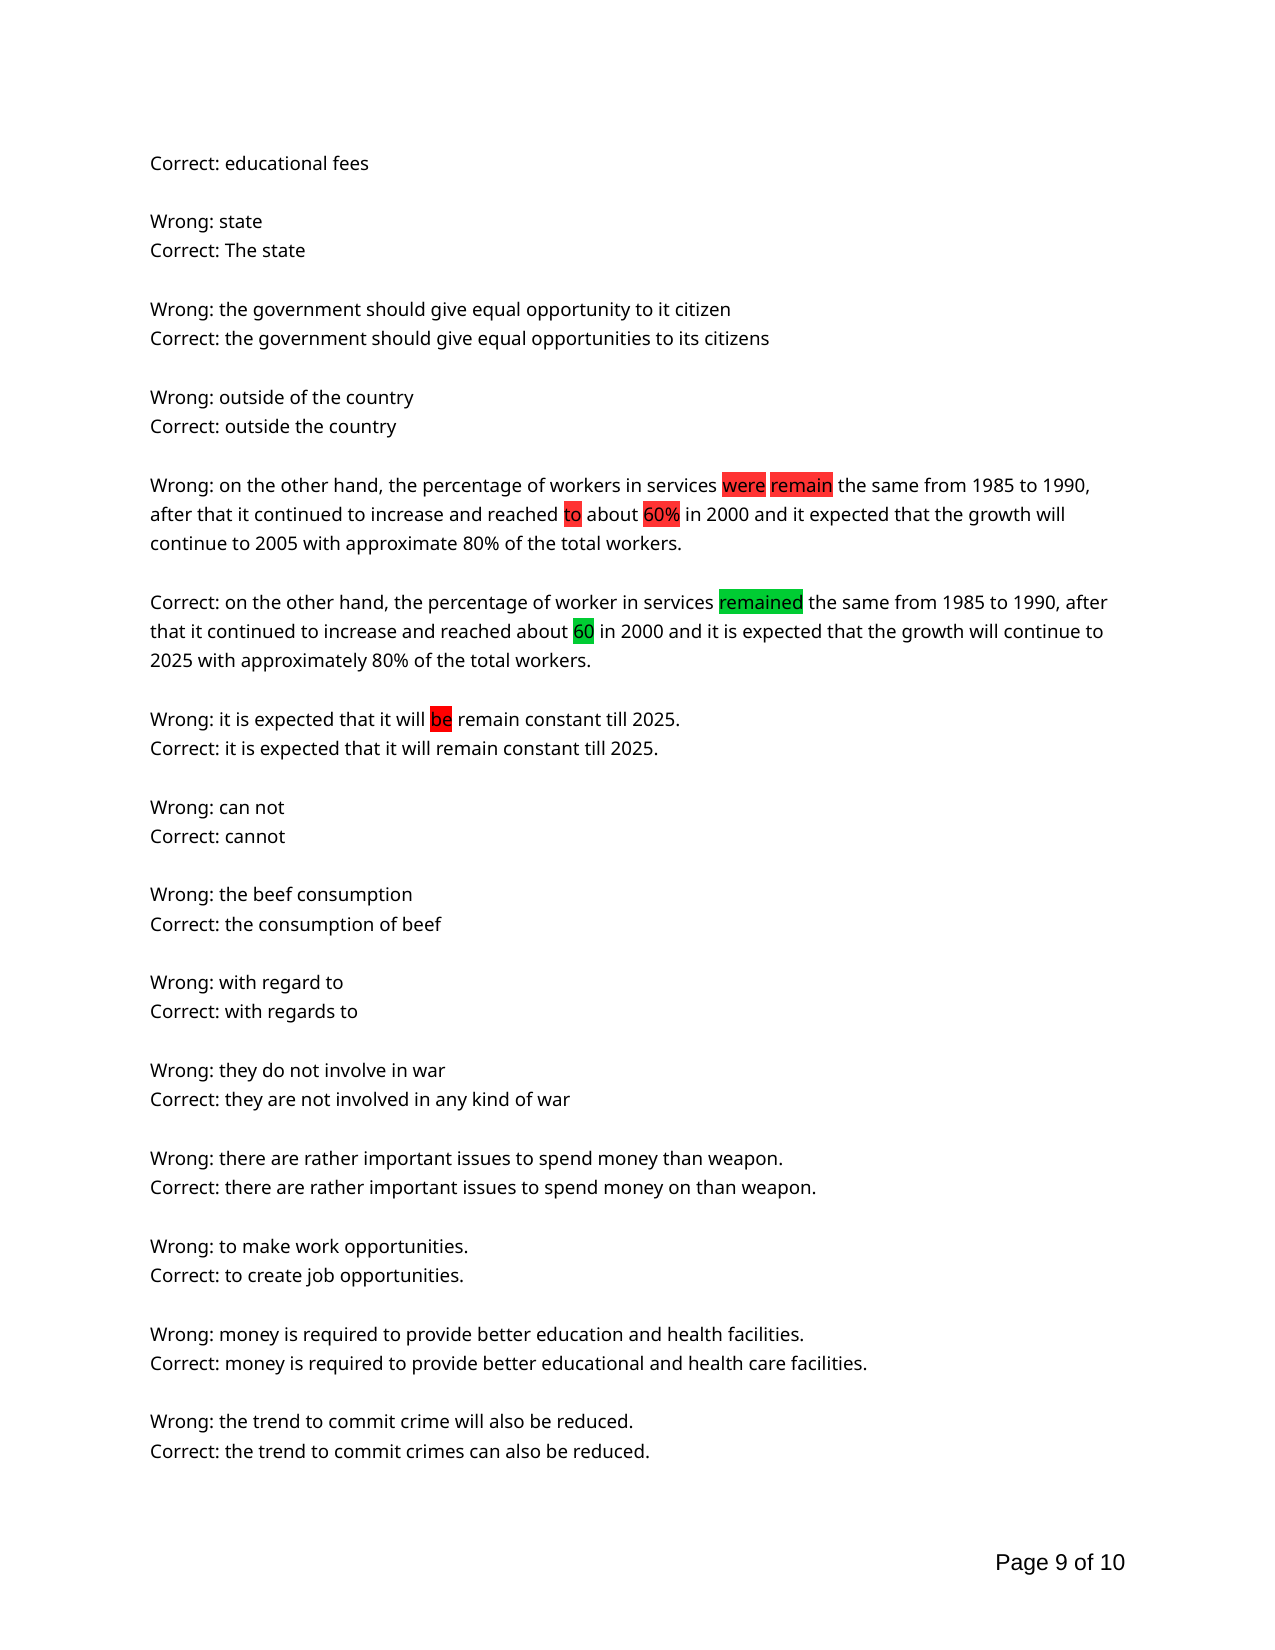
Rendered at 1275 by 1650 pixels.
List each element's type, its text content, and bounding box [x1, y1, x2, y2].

text Correct: educational fees [150, 150, 1125, 176]
text Correct: to create job opportunities. [150, 1262, 1125, 1288]
text Correct: with regards to [150, 999, 1125, 1024]
text Correct: the trend to commit crimes can also be reduced. [150, 1438, 1125, 1463]
text Correct: cannot [150, 823, 1125, 849]
text Wrong: the beef consumption [150, 882, 1125, 907]
text Correct: it is expected that it will remain constant till 2025. [150, 735, 1125, 761]
text Correct: outside the country [150, 413, 1125, 439]
text Correct: they are not involved in any kind of war [150, 1087, 1125, 1112]
text Correct: on the other hand, the percentage of worker in services remained the same from 1985 to 1990, after that it continued to increase and reached about 60 in 2000 and it is expected that the growth will continue to 2025 with approximately 80% of the total workers. [150, 589, 1125, 673]
text Correct: the consumption of beef [150, 911, 1125, 937]
text Wrong: there are rather important issues to spend money than weapon. [150, 1145, 1125, 1171]
text Wrong: it is expected that it will be remain constant till 2025. [150, 706, 1125, 732]
text Correct: The state [150, 238, 1125, 263]
text Wrong: outside of the country [150, 384, 1125, 410]
text Wrong: state [150, 208, 1125, 234]
text Wrong: the trend to commit crime will also be reduced. [150, 1409, 1125, 1434]
text Correct: the government should give equal opportunities to its citizens [150, 326, 1125, 351]
text Wrong: they do not involve in war [150, 1057, 1125, 1083]
text Wrong: to make work opportunities. [150, 1233, 1125, 1258]
text Correct: money is required to provide better educational and health care facilities. [150, 1350, 1125, 1376]
text Wrong: money is required to provide better education and health facilities. [150, 1321, 1125, 1346]
text Wrong: with regard to [150, 969, 1125, 995]
text Wrong: can not [150, 794, 1125, 819]
text Wrong: on the other hand, the percentage of workers in services were remain the same from 1985 to 1990, after that it continued to increase and reached to about 60% in 2000 and it expected that the growth will continue to 2005 with approximate 80% of the total workers. [150, 472, 1125, 556]
text Wrong: the government should give equal opportunity to it citizen [150, 296, 1125, 322]
text Correct: there are rather important issues to spend money on than weapon. [150, 1174, 1125, 1200]
